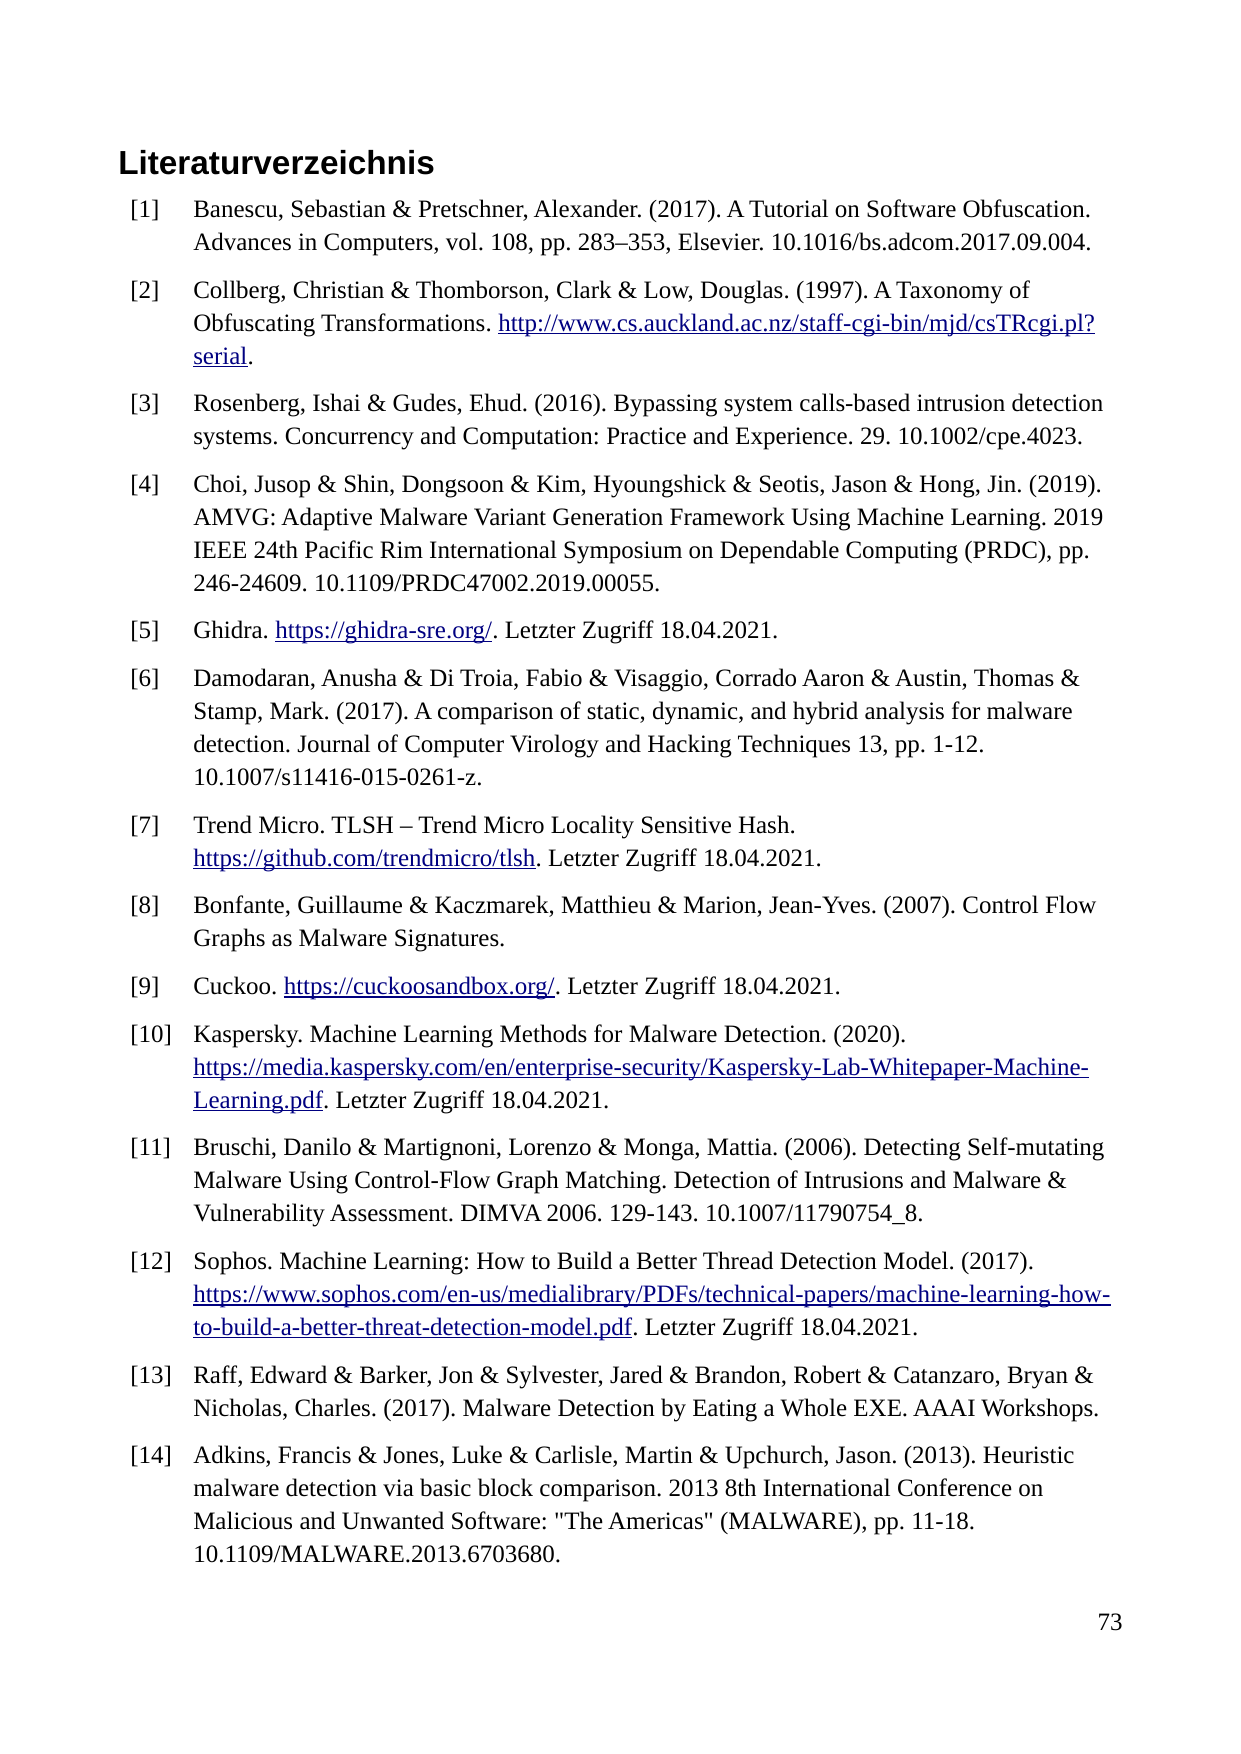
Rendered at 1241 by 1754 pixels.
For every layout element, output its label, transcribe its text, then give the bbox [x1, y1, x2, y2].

list Bonfante, Guillaume & Kaczmarek, Matthieu & Marion, Jean-Yves. (2007). Control Flow Graphs as Malware Signatures. [130, 891, 1122, 952]
list Raff, Edward & Barker, Jon & Sylvester, Jared & Brandon, Robert & Catanzaro, Bryan & Nicholas, Charles. (2017). Malware Detection by Eating a Whole EXE. AAAI Workshops. [130, 1360, 1122, 1421]
list Sophos. Machine Learning: How to Build a Better Thread Detection Model. (2017). https://www.sophos.com/en-us/medialibrary/PDFs/technical-papers/machine-learning-how-to-build-a-better-threat-detection-model.pdf. Letzter Zugriff 18.04.2021. [130, 1246, 1122, 1341]
list Ghidra. https://ghidra-sre.org/. Letzter Zugriff 18.04.2021. [130, 616, 1122, 644]
subtitle Literaturverzeichnis [118, 143, 1122, 182]
list Damodaran, Anusha & Di Troia, Fabio & Visaggio, Corrado Aaron & Austin, Thomas & Stamp, Mark. (2017). A comparison of static, dynamic, and hybrid analysis for malware detection. Journal of Computer Virology and Hacking Techniques 13, pp. 1-12. 10.1007/s11416-015-0261-z. [130, 663, 1122, 791]
list Cuckoo. https://cuckoosandbox.org/. Letzter Zugriff 18.04.2021. [130, 971, 1122, 1000]
list Banescu, Sebastian & Pretschner, Alexander. (2017). A Tutorial on Software Obfuscation. Advances in Computers, vol. 108, pp. 283–353, Elsevier. 10.1016/bs.adcom.2017.09.004. [130, 194, 1122, 256]
list Trend Micro. TLSH – Trend Micro Locality Sensitive Hash. https://github.com/trendmicro/tlsh. Letzter Zugriff 18.04.2021. [130, 810, 1122, 872]
list Bruschi, Danilo & Martignoni, Lorenzo & Monga, Mattia. (2006). Detecting Self-mutating Malware Using Control-Flow Graph Matching. Detection of Intrusions and Malware & Vulnerability Assessment. DIMVA 2006. 129-143. 10.1007/11790754_8. [130, 1132, 1122, 1227]
list Rosenberg, Ishai & Gudes, Ehud. (2016). Bypassing system calls-based intrusion detection systems. Concurrency and Computation: Practice and Experience. 29. 10.1002/cpe.4023. [130, 388, 1122, 450]
list Collberg, Christian & Thomborson, Clark & Low, Douglas. (1997). A Taxonomy of Obfuscating Transformations. http://www.cs.auckland.ac.nz/staff-cgi-bin/mjd/csTRcgi.pl?serial. [130, 275, 1122, 369]
list Choi, Jusop & Shin, Dongsoon & Kim, Hyoungshick & Seotis, Jason & Hong, Jin. (2019). AMVG: Adaptive Malware Variant Generation Framework Using Machine Learning. 2019 IEEE 24th Pacific Rim International Symposium on Dependable Computing (PRDC), pp. 246-24609. 10.1109/PRDC47002.2019.00055. [130, 469, 1122, 597]
list Adkins, Francis & Jones, Luke & Carlisle, Martin & Upchurch, Jason. (2013). Heuristic malware detection via basic block comparison. 2013 8th International Conference on Malicious and Unwanted Software: "The Americas" (MALWARE), pp. 11-18. 10.1109/MALWARE.2013.6703680. [130, 1440, 1122, 1568]
list Kaspersky. Machine Learning Methods for Malware Detection. (2020). https://media.kaspersky.com/en/enterprise-security/Kaspersky-Lab-Whitepaper-Machine-Learning.pdf. Letzter Zugriff 18.04.2021. [130, 1019, 1122, 1113]
